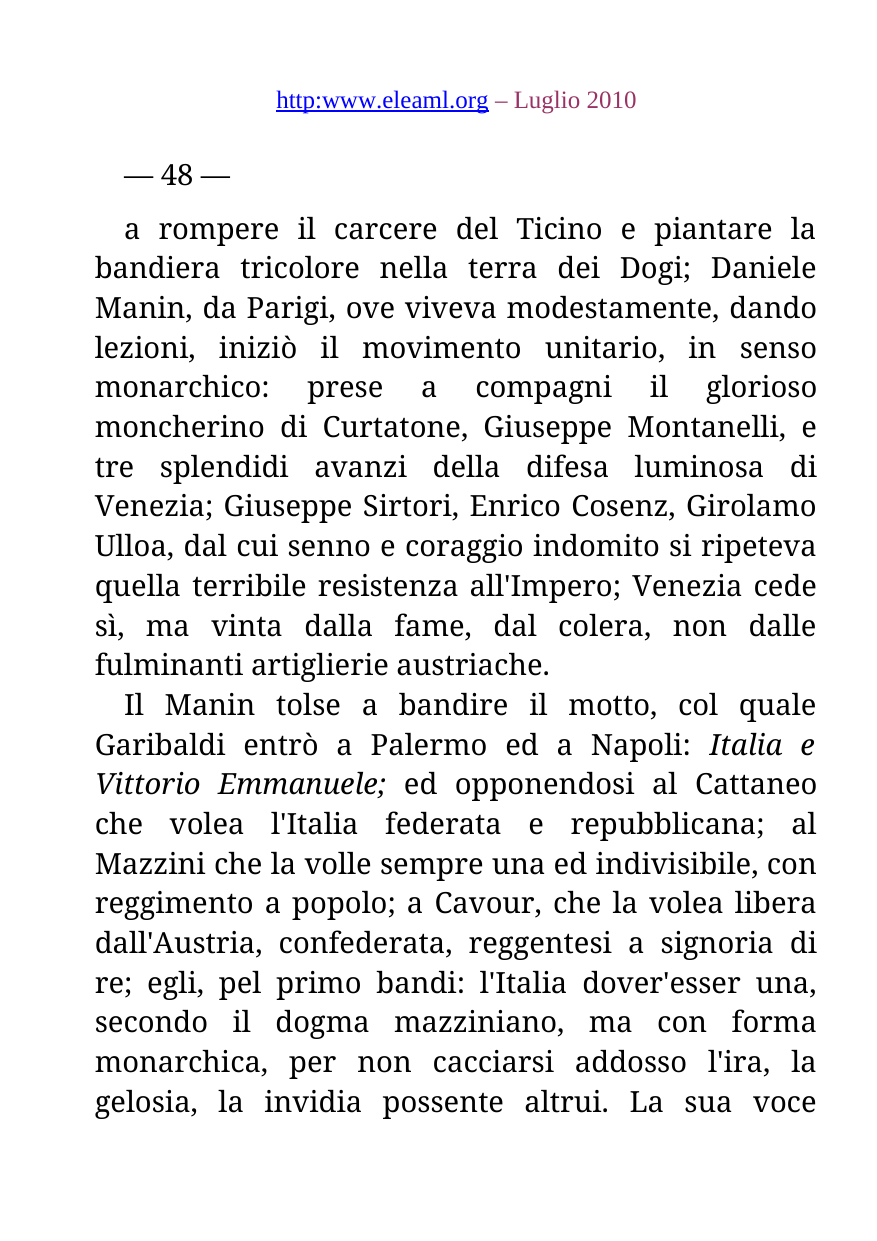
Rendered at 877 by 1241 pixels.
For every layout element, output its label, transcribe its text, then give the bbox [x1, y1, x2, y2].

text Il Manin tolse a bandire il motto, col quale Garibaldi entrò a Palermo ed a Napoli: Italia e Vittorio Emmanuele; ed opponendosi al Cattaneo che volea l'Italia federata e repubblicana; al Mazzini che la volle sempre una ed indivisibile, con reggimento a popolo; a Cavour, che la volea libera dall'Austria, confederata, reggentesi a signoria di re; egli, pel primo bandi: l'Italia dover'esser una, secondo il dogma mazziniano, ma con forma monarchica, per non cacciarsi addosso l'ira, la gelosia, la invidia possente altrui. La sua voce [94, 684, 818, 1121]
text a rompere il carcere del Ticino e piantare la bandiera tricolore nella terra dei Dogi; Daniele Manin, da Parigi, ove viveva modestamente, dando lezioni, iniziò il movimento unitario, in senso monarchico: prese a compagni il glorioso moncherino di Curtatone, Giuseppe Montanelli, e tre splendidi avanzi della difesa luminosa di Venezia; Giuseppe Sirtori, Enrico Cosenz, Girolamo Ulloa, dal cui senno e coraggio indomito si ripeteva quella terribile resistenza all'Impero; Venezia cede sì, ma vinta dalla fame, dal colera, non dalle fulminanti artiglierie austriache. [94, 208, 818, 684]
text — 48 — [94, 154, 818, 193]
